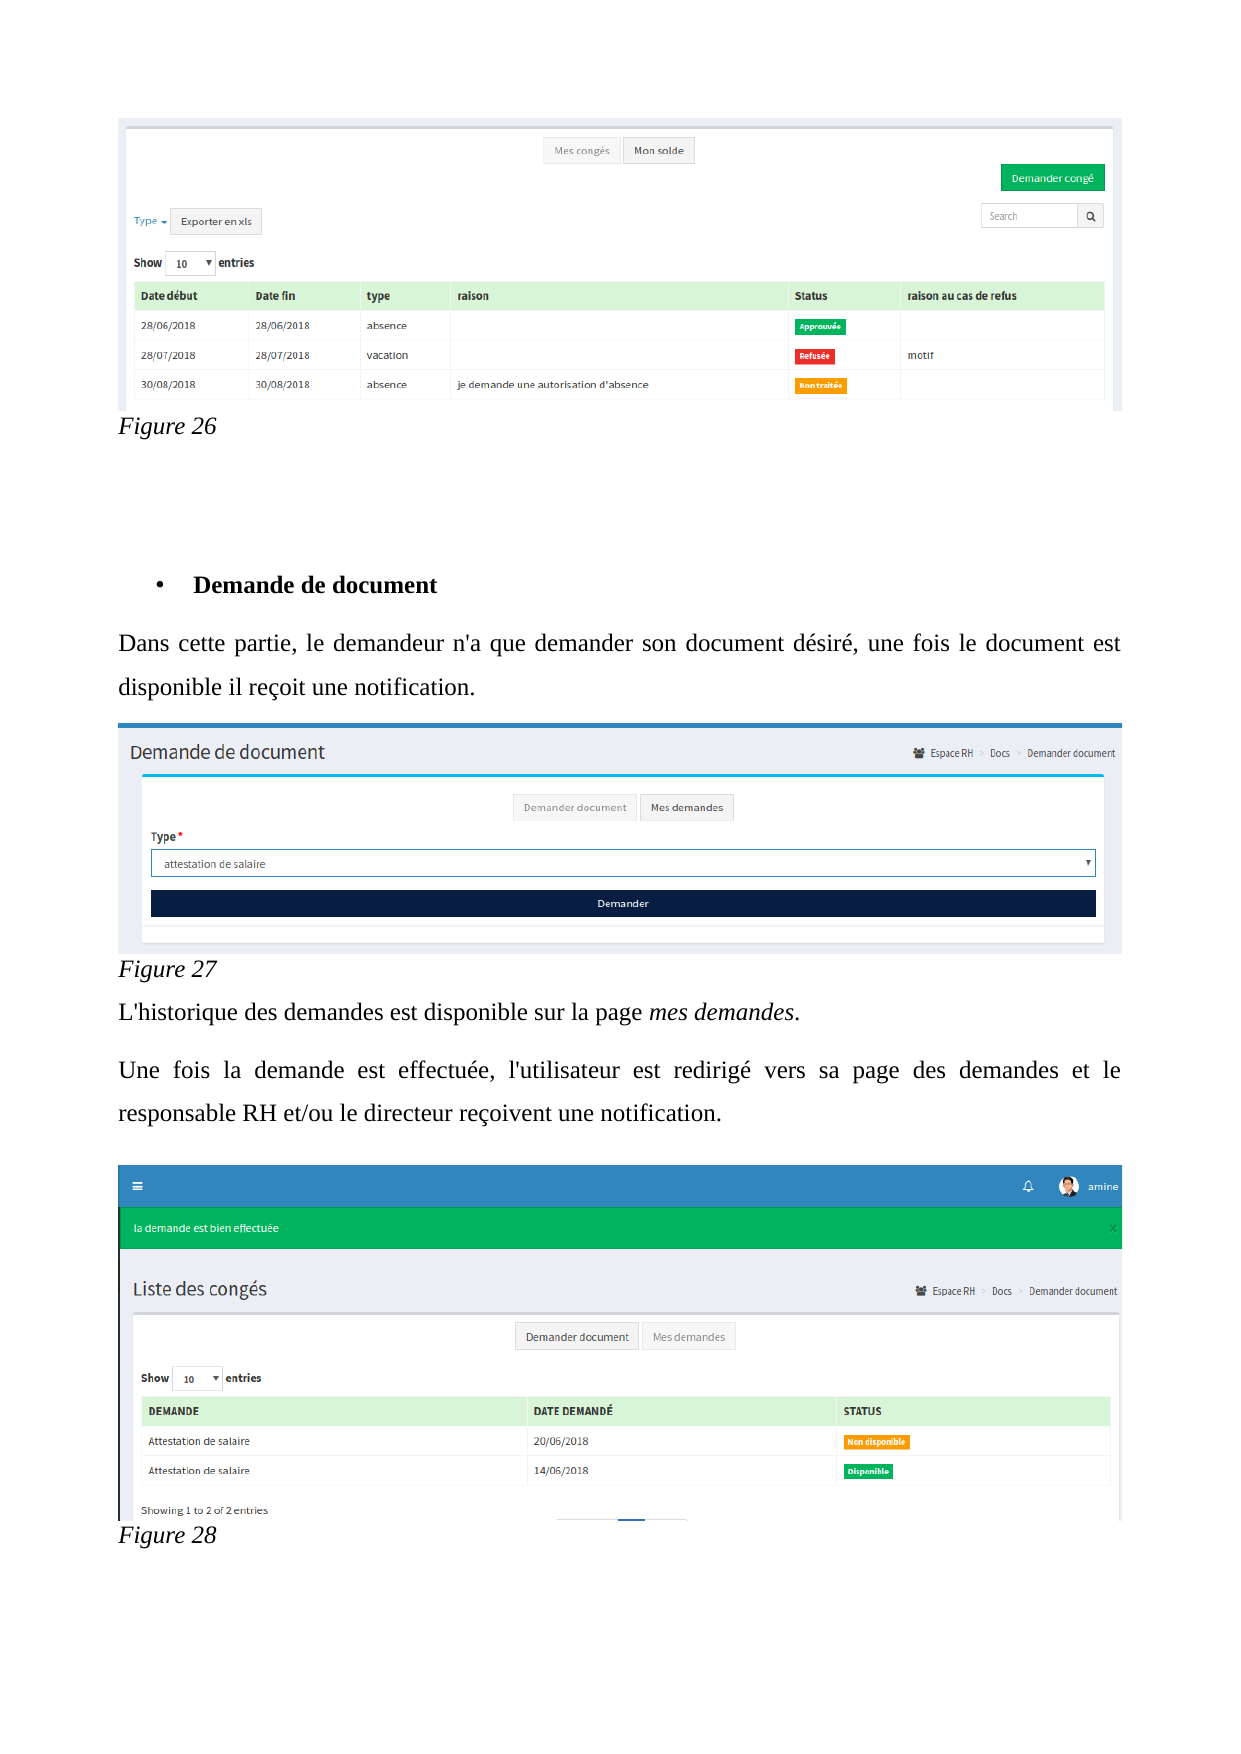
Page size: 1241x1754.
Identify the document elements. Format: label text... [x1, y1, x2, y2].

list Demande de document [156, 570, 1122, 599]
text Figure 28 [118, 1521, 1122, 1549]
picture [118, 1165, 1123, 1521]
text Une fois la demande est effectuée, l'utilisateur est redirigé vers sa page des demandes et le responsable RH et/ou le directeur reçoivent une notification. [118, 1055, 1122, 1127]
text Dans cette partie, le demandeur n'a que demander son document désiré, une fois le document est disponible il reçoit une notification. [118, 628, 1122, 700]
picture [118, 118, 1123, 411]
picture [118, 723, 1123, 954]
text L'historique des demandes est disponible sur la page mes demandes. [118, 982, 1122, 1026]
text Figure 26 [118, 411, 1122, 440]
text Figure 27 [118, 954, 1122, 982]
